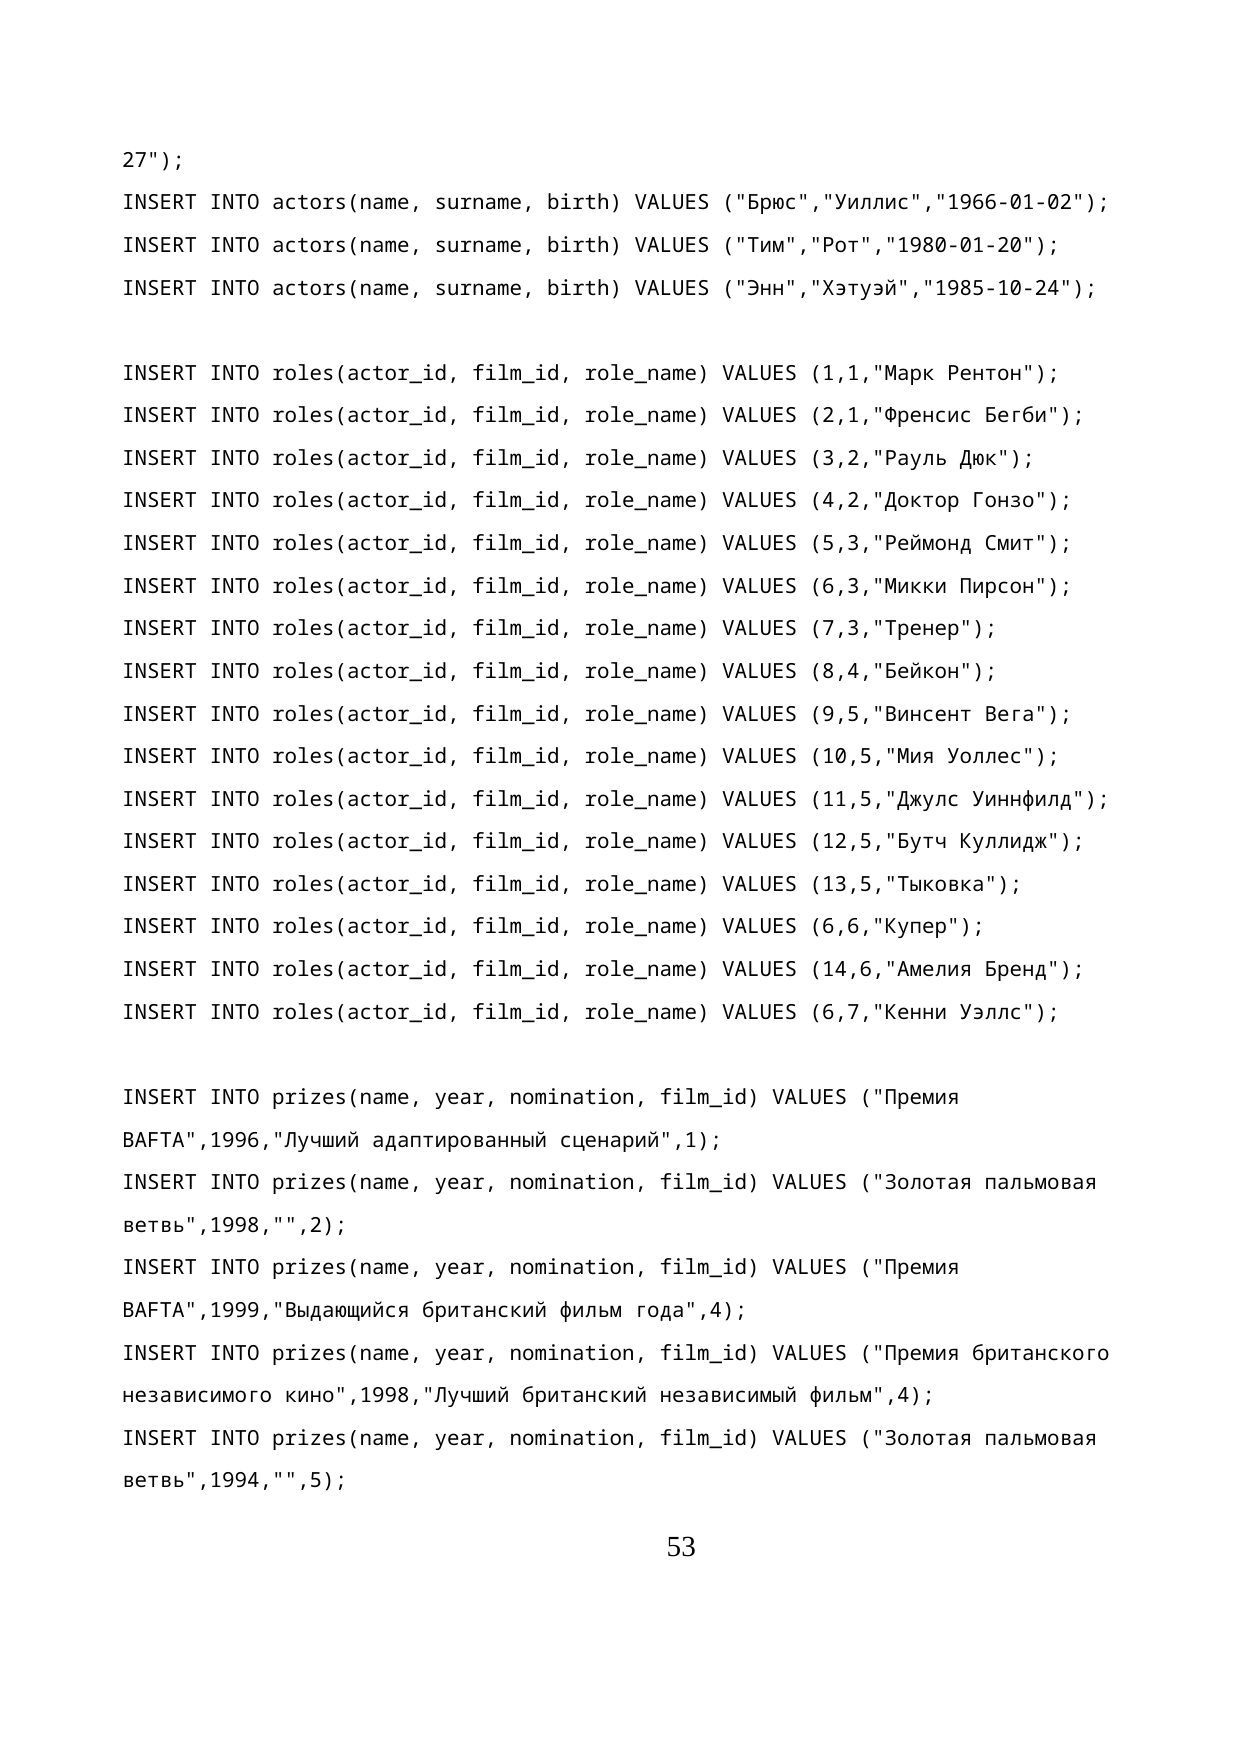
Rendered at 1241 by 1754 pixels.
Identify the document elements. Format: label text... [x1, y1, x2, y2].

text 27"); INSERT INTO actors(name, surname, birth) VALUES ("Брюс","Уиллис","1966-01-02"); INSERT INTO actors(name, surname, birth) VALUES ("Тим","Рот","1980-01-20"); INSERT INTO actors(name, surname, birth) VALUES ("Энн","Хэтуэй","1985-10-24"); INSERT INTO roles(actor_id, film_id, role_name) VALUES (1,1,"Марк Рентон"); INSERT INTO roles(actor_id, film_id, role_name) VALUES (2,1,"Френсис Бегби"); INSERT INTO roles(actor_id, film_id, role_name) VALUES (3,2,"Рауль Дюк"); INSERT INTO roles(actor_id, film_id, role_name) VALUES (4,2,"Доктор Гонзо"); INSERT INTO roles(actor_id, film_id, role_name) VALUES (5,3,"Реймонд Смит"); INSERT INTO roles(actor_id, film_id, role_name) VALUES (6,3,"Микки Пирсон"); INSERT INTO roles(actor_id, film_id, role_name) VALUES (7,3,"Тренер"); INSERT INTO roles(actor_id, film_id, role_name) VALUES (8,4,"Бейкон"); INSERT INTO roles(actor_id, film_id, role_name) VALUES (9,5,"Винсент Вега"); INSERT INTO roles(actor_id, film_id, role_name) VALUES (10,5,"Мия Уоллес"); INSERT INTO roles(actor_id, film_id, role_name) VALUES (11,5,"Джулс Уиннфилд"); INSERT INTO roles(actor_id, film_id, role_name) VALUES (12,5,"Бутч Куллидж"); INSERT INTO roles(actor_id, film_id, role_name) VALUES (13,5,"Тыковка"); INSERT INTO roles(actor_id, film_id, role_name) VALUES (6,6,"Купер"); INSERT INTO roles(actor_id, film_id, role_name) VALUES (14,6,"Амелия Бренд"); INSERT INTO roles(actor_id, film_id, role_name) VALUES (6,7,"Кенни Уэллс"); INSERT INTO prizes(name, year, nomination, film_id) VALUES ("Премия BAFTA",1996,"Лучший адаптированный сценарий",1); INSERT INTO prizes(name, year, nomination, film_id) VALUES ("Золотая пальмовая ветвь",1998,"",2); INSERT INTO prizes(name, year, nomination, film_id) VALUES ("Премия BAFTA",1999,"Выдающийся британский фильм года",4); INSERT INTO prizes(name, year, nomination, film_id) VALUES ("Премия британского независимого кино",1998,"Лучший британский независимый фильм",4); INSERT INTO prizes(name, year, nomination, film_id) VALUES ("Золотая пальмовая ветвь",1994,"",5); [122, 145, 1181, 1494]
